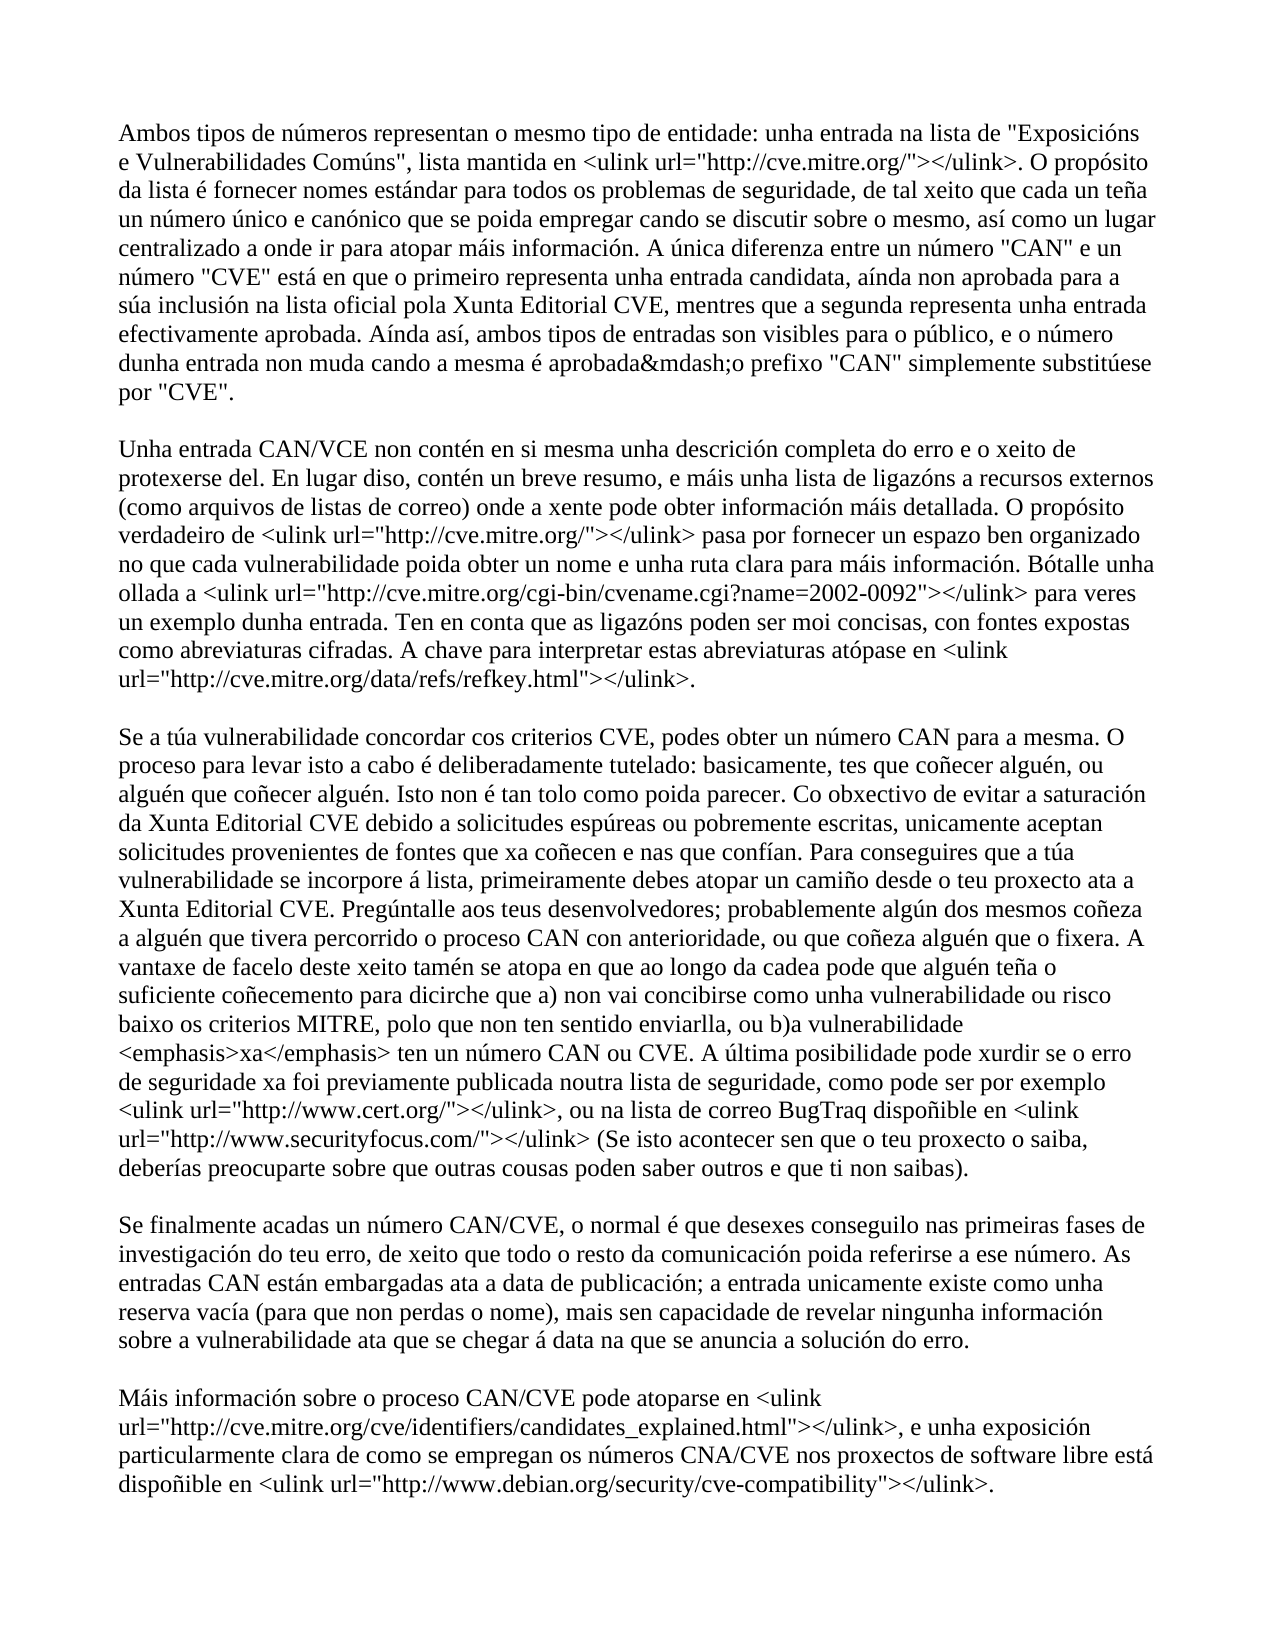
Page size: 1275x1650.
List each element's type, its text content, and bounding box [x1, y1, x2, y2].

text Unha entrada CAN/VCE non contén en si mesma unha descrición completa do erro e o xeito de protexerse del. En lugar diso, contén un breve resumo, e máis unha lista de ligazóns a recursos externos (como arquivos de listas de correo) onde a xente pode obter información máis detallada. O propósito verdadeiro de <ulink url="http://cve.mitre.org/"></ulink> pasa por fornecer un espazo ben organizado no que cada vulnerabilidade poida obter un nome e unha ruta clara para máis información. Bótalle unha ollada a <ulink url="http://cve.mitre.org/cgi-bin/cvename.cgi?name=2002-0092"></ulink> para veres un exemplo dunha entrada. Ten en conta que as ligazóns poden ser moi concisas, con fontes expostas como abreviaturas cifradas. A chave para interpretar estas abreviaturas atópase en <ulink url="http://cve.mitre.org/data/refs/refkey.html"></ulink>. [118, 434, 1157, 693]
text Máis información sobre o proceso CAN/CVE pode atoparse en <ulink url="http://cve.mitre.org/cve/identifiers/candidates_explained.html"></ulink>, e unha exposición particularmente clara de como se empregan os números CNA/CVE nos proxectos de software libre está dispoñible en <ulink url="http://www.debian.org/security/cve-compatibility"></ulink>. [118, 1383, 1157, 1498]
text Se finalmente acadas un número CAN/CVE, o normal é que desexes conseguilo nas primeiras fases de investigación do teu erro, de xeito que todo o resto da comunicación poida referirse a ese número. As entradas CAN están embargadas ata a data de publicación; a entrada unicamente existe como unha reserva vacía (para que non perdas o nome), mais sen capacidade de revelar ningunha información sobre a vulnerabilidade ata que se chegar á data na que se anuncia a solución do erro. [118, 1211, 1157, 1354]
text Se a túa vulnerabilidade concordar cos criterios CVE, podes obter un número CAN para a mesma. O proceso para levar isto a cabo é deliberadamente tutelado: basicamente, tes que coñecer alguén, ou alguén que coñecer alguén. Isto non é tan tolo como poida parecer. Co obxectivo de evitar a saturación da Xunta Editorial CVE debido a solicitudes espúreas ou pobremente escritas, unicamente aceptan solicitudes provenientes de fontes que xa coñecen e nas que confían. Para conseguires que a túa vulnerabilidade se incorpore á lista, primeiramente debes atopar un camiño desde o teu proxecto ata a Xunta Editorial CVE. Pregúntalle aos teus desenvolvedores; probablemente algún dos mesmos coñeza a alguén que tivera percorrido o proceso CAN con anterioridade, ou que coñeza alguén que o fixera. A vantaxe de facelo deste xeito tamén se atopa en que ao longo da cadea pode que alguén teña o suficiente coñecemento para dicirche que a) non vai concibirse como unha vulnerabilidade ou risco baixo os criterios MITRE, polo que non ten sentido enviarlla, ou b)a vulnerabilidade <emphasis>xa</emphasis> ten un número CAN ou CVE. A última posibilidade pode xurdir se o erro de seguridade xa foi previamente publicada noutra lista de seguridade, como pode ser por exemplo <ulink url="http://www.cert.org/"></ulink>, ou na lista de correo BugTraq dispoñible en <ulink url="http://www.securityfocus.com/"></ulink> (Se isto acontecer sen que o teu proxecto o saiba, deberías preocuparte sobre que outras cousas poden saber outros e que ti non saibas). [118, 722, 1157, 1182]
text Ambos tipos de números representan o mesmo tipo de entidade: unha entrada na lista de "Exposicións e Vulnerabilidades Comúns", lista mantida en <ulink url="http://cve.mitre.org/"></ulink>. O propósito da lista é fornecer nomes estándar para todos os problemas de seguridade, de tal xeito que cada un teña un número único e canónico que se poida empregar cando se discutir sobre o mesmo, así como un lugar centralizado a onde ir para atopar máis información. A única diferenza entre un número "CAN" e un número "CVE" está en que o primeiro representa unha entrada candidata, aínda non aprobada para a súa inclusión na lista oficial pola Xunta Editorial CVE, mentres que a segunda representa unha entrada efectivamente aprobada. Aínda así, ambos tipos de entradas son visibles para o público, e o número dunha entrada non muda cando a mesma é aprobada&mdash;o prefixo "CAN" simplemente substitúese por "CVE". [118, 118, 1157, 406]
